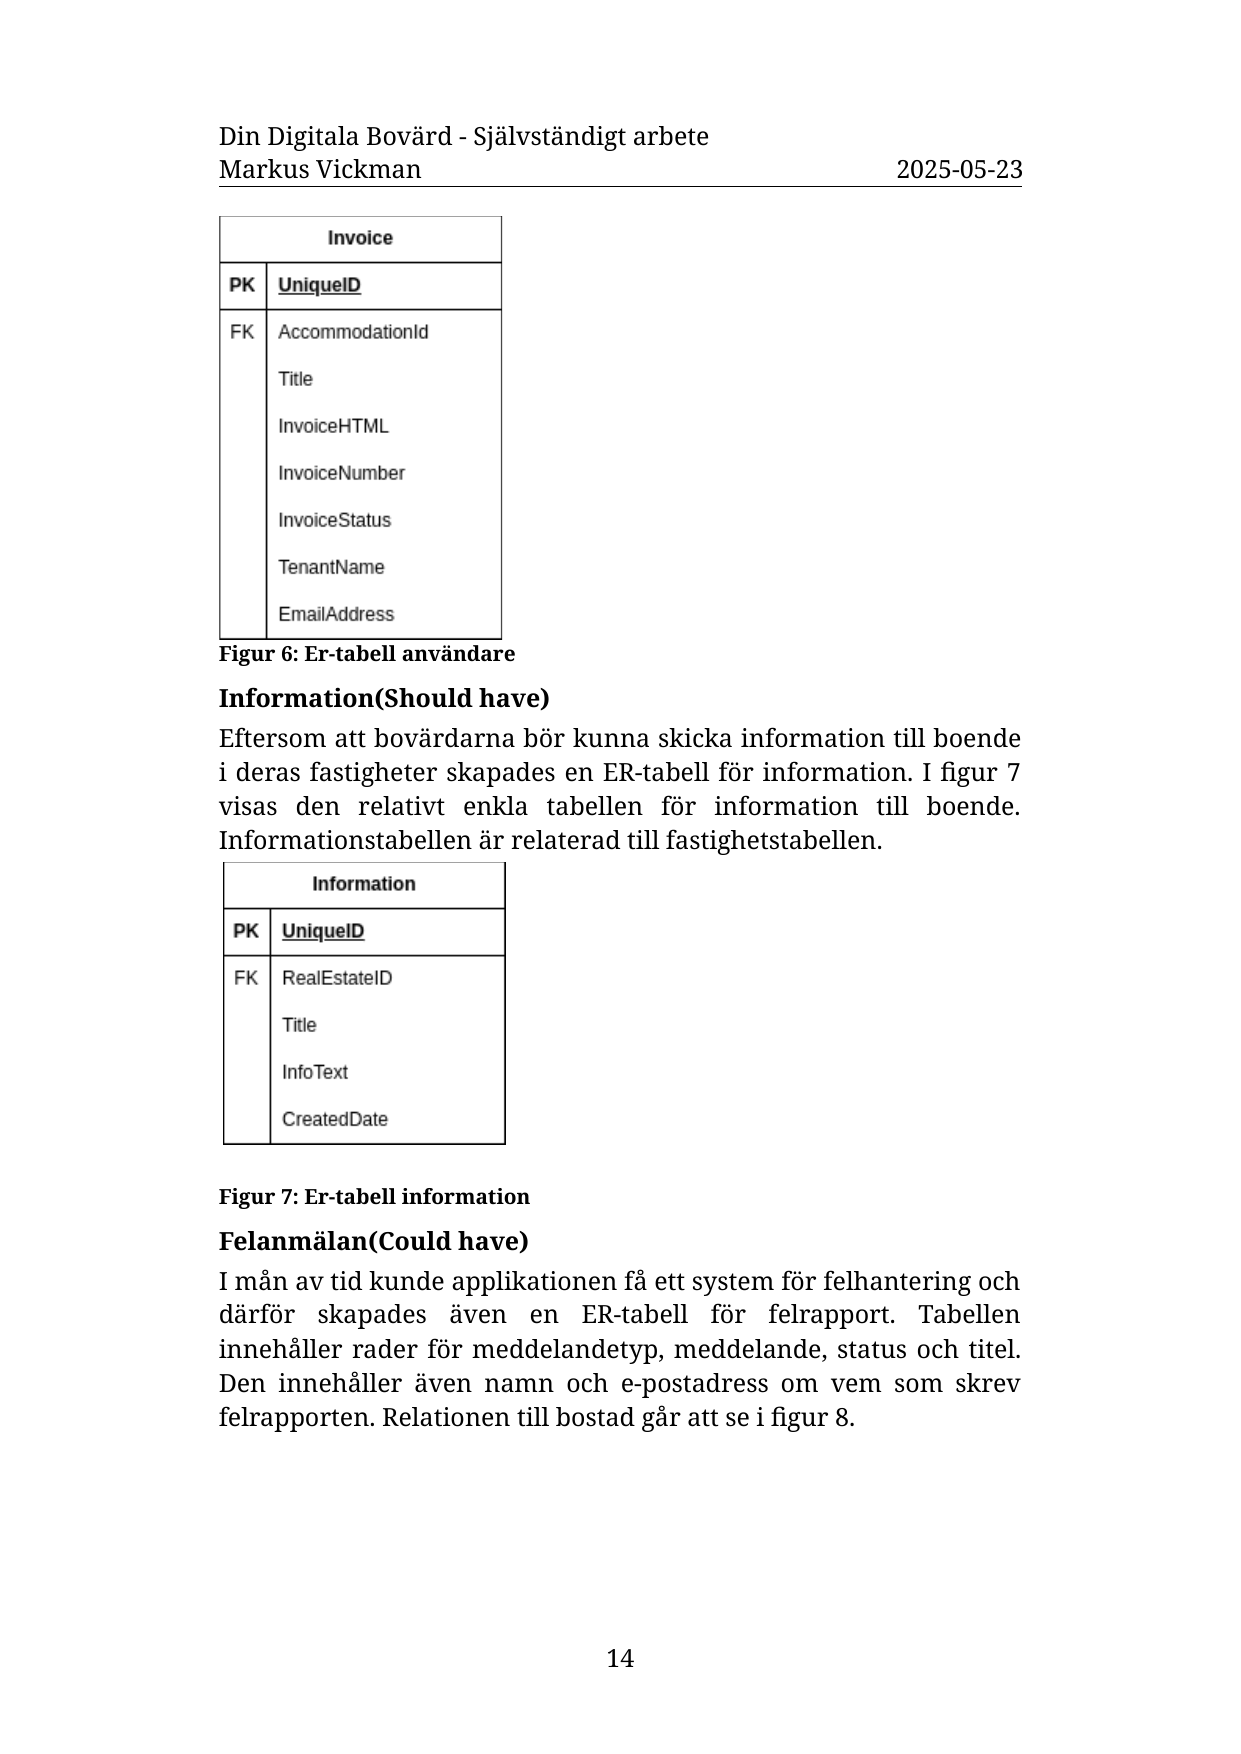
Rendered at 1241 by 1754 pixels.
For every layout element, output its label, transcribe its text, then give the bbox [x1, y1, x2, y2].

text Eftersom att bovärdarna bör kunna skicka information till boende i deras fastigheter skapades en ER-tabell för information. I figur 7 visas den relativt enkla tabellen för information till boende. Informationstabellen är relaterad till fastighetstabellen. [218, 720, 1022, 857]
picture [219, 216, 503, 640]
text Felanmälan(Could have) [218, 1223, 1022, 1257]
text Information(Should have) [218, 680, 1022, 714]
text Figur 7: Er-tabell information [218, 1145, 1022, 1211]
picture [223, 862, 506, 1145]
text I mån av tid kunde applikationen få ett system för felhantering och därför skapades även en ER-tabell för felrapport. Tabellen innehåller rader för meddelandetyp, meddelande, status och titel. Den innehåller även namn och e-postadress om vem som skrev felrapporten. Relationen till bostad går att se i figur 8. [218, 1263, 1022, 1433]
text Figur 6: Er-tabell användare [218, 640, 1022, 668]
